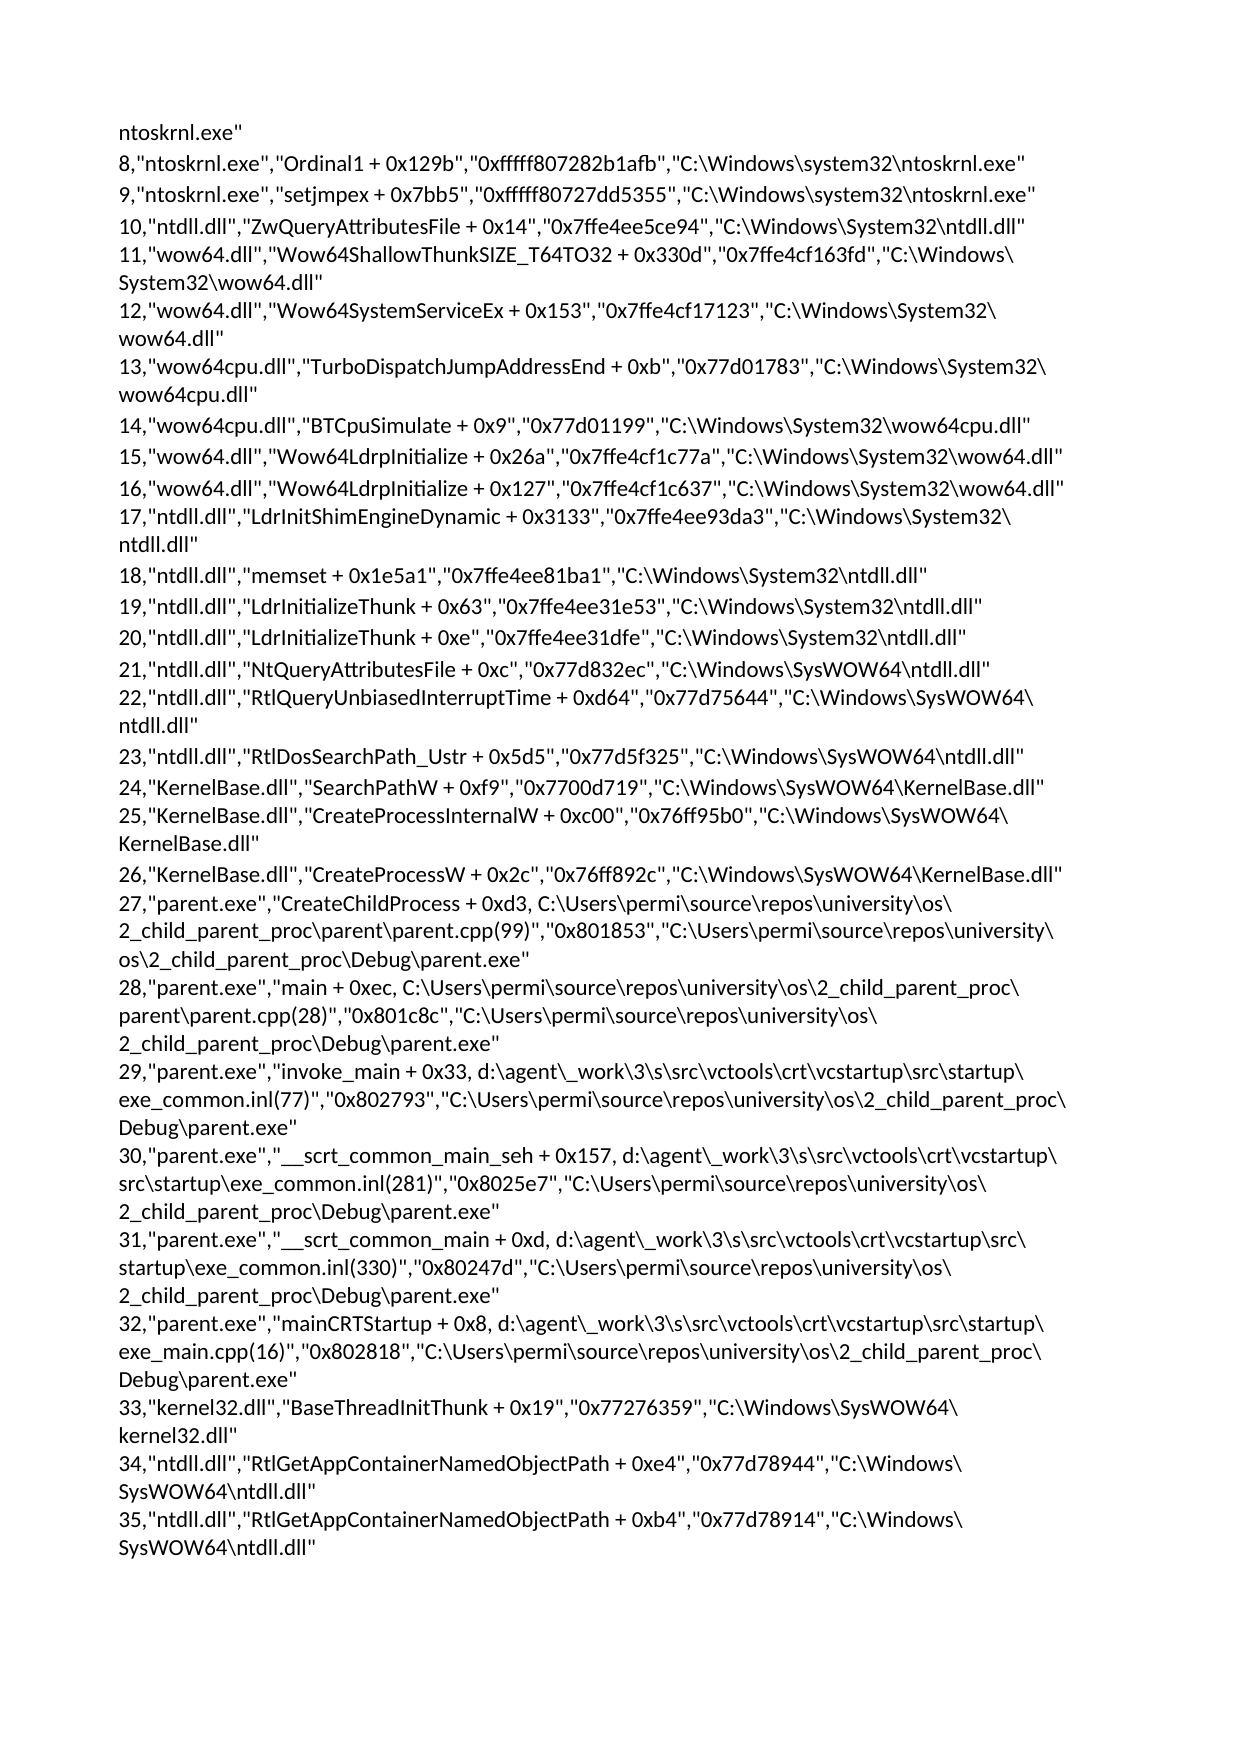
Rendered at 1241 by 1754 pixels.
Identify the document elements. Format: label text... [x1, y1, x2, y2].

table_cell 17,"ntdll.dll","LdrInitShimEngineDynamic + 0x3133","0x7ffe4ee93da3","C:\Windows\System32\ntdll.dll" [107, 502, 1081, 558]
table_cell 33,"kernel32.dll","BaseThreadInitThunk + 0x19","0x77276359","C:\Windows\SysWOW64\kernel32.dll" [107, 1393, 1081, 1449]
table_cell 13,"wow64cpu.dll","TurboDispatchJumpAddressEnd + 0xb","0x77d01783","C:\Windows\System32\wow64cpu.dll" [107, 352, 1081, 408]
table_cell 22,"ntdll.dll","RtlQueryUnbiasedInterruptTime + 0xd64","0x77d75644","C:\Windows\SysWOW64\ntdll.dll" [107, 683, 1081, 739]
table_cell 16,"wow64.dll","Wow64LdrpInitialize + 0x127","0x7ffe4cf1c637","C:\Windows\System32\wow64.dll" [107, 471, 1081, 502]
table_cell 28,"parent.exe","main + 0xec, C:\Users\permi\source\repos\university\os\2_child_parent_proc\parent\parent.cpp(28)","0x801c8c","C:\Users\permi\source\repos\university\os\2_child_parent_proc\Debug\parent.exe" [107, 973, 1081, 1057]
table_cell 8,"ntoskrnl.exe","Ordinal1 + 0x129b","0xfffff807282b1afb","C:\Windows\system32\ntoskrnl.exe" [107, 146, 1081, 177]
table_cell 30,"parent.exe","__scrt_common_main_seh + 0x157, d:\agent\_work\3\s\src\vctools\crt\vcstartup\src\startup\exe_common.inl(281)","0x8025e7","C:\Users\permi\source\repos\university\os\2_child_parent_proc\Debug\parent.exe" [107, 1141, 1081, 1225]
table_cell 10,"ntdll.dll","ZwQueryAttributesFile + 0x14","0x7ffe4ee5ce94","C:\Windows\System32\ntdll.dll" [107, 209, 1081, 240]
table_cell 12,"wow64.dll","Wow64SystemServiceEx + 0x153","0x7ffe4cf17123","C:\Windows\System32\wow64.dll" [107, 296, 1081, 352]
table_cell 19,"ntdll.dll","LdrInitializeThunk + 0x63","0x7ffe4ee31e53","C:\Windows\System32\ntdll.dll" [107, 589, 1081, 620]
table_cell 29,"parent.exe","invoke_main + 0x33, d:\agent\_work\3\s\src\vctools\crt\vcstartup\src\startup\exe_common.inl(77)","0x802793","C:\Users\permi\source\repos\university\os\2_child_parent_proc\Debug\parent.exe" [107, 1057, 1081, 1141]
table_cell 23,"ntdll.dll","RtlDosSearchPath_Ustr + 0x5d5","0x77d5f325","C:\Windows\SysWOW64\ntdll.dll" [107, 739, 1081, 770]
table_cell 11,"wow64.dll","Wow64ShallowThunkSIZE_T64TO32 + 0x330d","0x7ffe4cf163fd","C:\Windows\System32\wow64.dll" [107, 240, 1081, 296]
table_cell 14,"wow64cpu.dll","BTCpuSimulate + 0x9","0x77d01199","C:\Windows\System32\wow64cpu.dll" [107, 408, 1081, 439]
table_cell 31,"parent.exe","__scrt_common_main + 0xd, d:\agent\_work\3\s\src\vctools\crt\vcstartup\src\startup\exe_common.inl(330)","0x80247d","C:\Users\permi\source\repos\university\os\2_child_parent_proc\Debug\parent.exe" [107, 1225, 1081, 1309]
table_cell 35,"ntdll.dll","RtlGetAppContainerNamedObjectPath + 0xb4","0x77d78914","C:\Windows\SysWOW64\ntdll.dll" [107, 1505, 1081, 1561]
table_cell 18,"ntdll.dll","memset + 0x1e5a1","0x7ffe4ee81ba1","C:\Windows\System32\ntdll.dll" [107, 558, 1081, 589]
table_cell ntoskrnl.exe" [107, 118, 1081, 146]
table_cell 9,"ntoskrnl.exe","setjmpex + 0x7bb5","0xfffff80727dd5355","C:\Windows\system32\ntoskrnl.exe" [107, 178, 1081, 209]
table_cell 27,"parent.exe","CreateChildProcess + 0xd3, C:\Users\permi\source\repos\university\os\2_child_parent_proc\parent\parent.cpp(99)","0x801853","C:\Users\permi\source\repos\university\os\2_child_parent_proc\Debug\parent.exe" [107, 889, 1081, 973]
table_cell 24,"KernelBase.dll","SearchPathW + 0xf9","0x7700d719","C:\Windows\SysWOW64\KernelBase.dll" [107, 770, 1081, 801]
table_cell 20,"ntdll.dll","LdrInitializeThunk + 0xe","0x7ffe4ee31dfe","C:\Windows\System32\ntdll.dll" [107, 620, 1081, 652]
table_cell 15,"wow64.dll","Wow64LdrpInitialize + 0x26a","0x7ffe4cf1c77a","C:\Windows\System32\wow64.dll" [107, 439, 1081, 471]
table_cell 25,"KernelBase.dll","CreateProcessInternalW + 0xc00","0x76ff95b0","C:\Windows\SysWOW64\KernelBase.dll" [107, 801, 1081, 857]
table_cell 21,"ntdll.dll","NtQueryAttributesFile + 0xc","0x77d832ec","C:\Windows\SysWOW64\ntdll.dll" [107, 652, 1081, 683]
table_cell 32,"parent.exe","mainCRTStartup + 0x8, d:\agent\_work\3\s\src\vctools\crt\vcstartup\src\startup\exe_main.cpp(16)","0x802818","C:\Users\permi\source\repos\university\os\2_child_parent_proc\Debug\parent.exe" [107, 1309, 1081, 1393]
table_cell 34,"ntdll.dll","RtlGetAppContainerNamedObjectPath + 0xe4","0x77d78944","C:\Windows\SysWOW64\ntdll.dll" [107, 1449, 1081, 1505]
table_cell 26,"KernelBase.dll","CreateProcessW + 0x2c","0x76ff892c","C:\Windows\SysWOW64\KernelBase.dll" [107, 858, 1081, 889]
